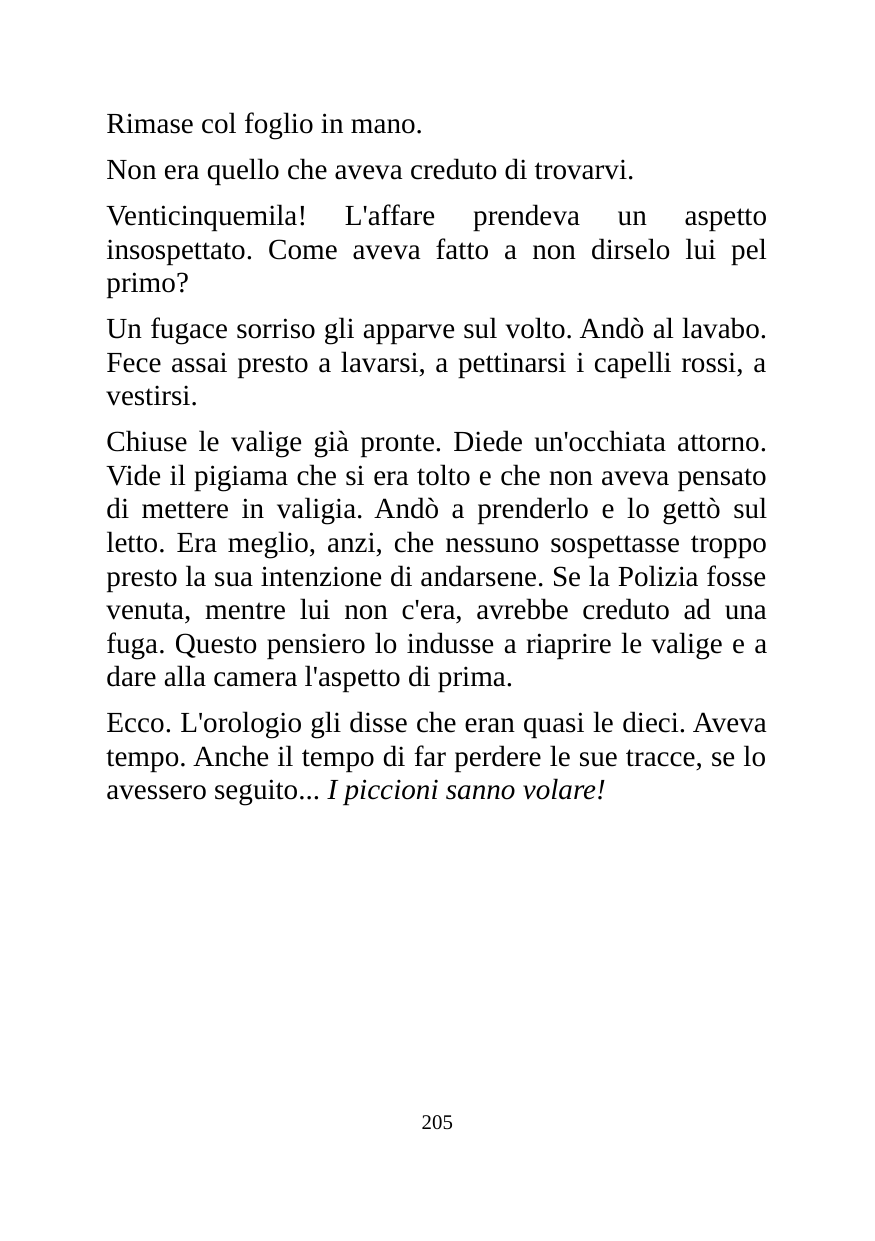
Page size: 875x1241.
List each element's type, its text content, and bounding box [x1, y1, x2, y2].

text Un fugace sorriso gli apparve sul volto. Andò al lavabo. Fece assai presto a lavarsi, a pettinarsi i capelli rossi, a vestirsi. [106, 311, 768, 412]
text Non era quello che aveva creduto di trovarvi. [106, 152, 768, 186]
text Chiuse le valige già pronte. Diede un'occhiata attorno. Vide il pigiama che si era tolto e che non aveva pensato di mettere in valigia. Andò a prenderlo e lo gettò sul letto. Era meglio, anzi, che nessuno sospettasse troppo presto la sua intenzione di andarsene. Se la Polizia fosse venuta, mentre lui non c'era, avrebbe creduto ad una fuga. Questo pensiero lo indusse a riaprire le valige e a dare alla camera l'aspetto di prima. [106, 424, 768, 693]
text Rimase col foglio in mano. [106, 106, 768, 140]
text Ecco. L'orologio gli disse che eran quasi le dieci. Aveva tempo. Anche il tempo di far perdere le sue tracce, se lo avessero seguito... I piccioni sanno volare! [106, 705, 768, 806]
text Venticinquemila! L'affare prendeva un aspetto insospettato. Come aveva fatto a non dirselo lui pel primo? [106, 198, 768, 299]
